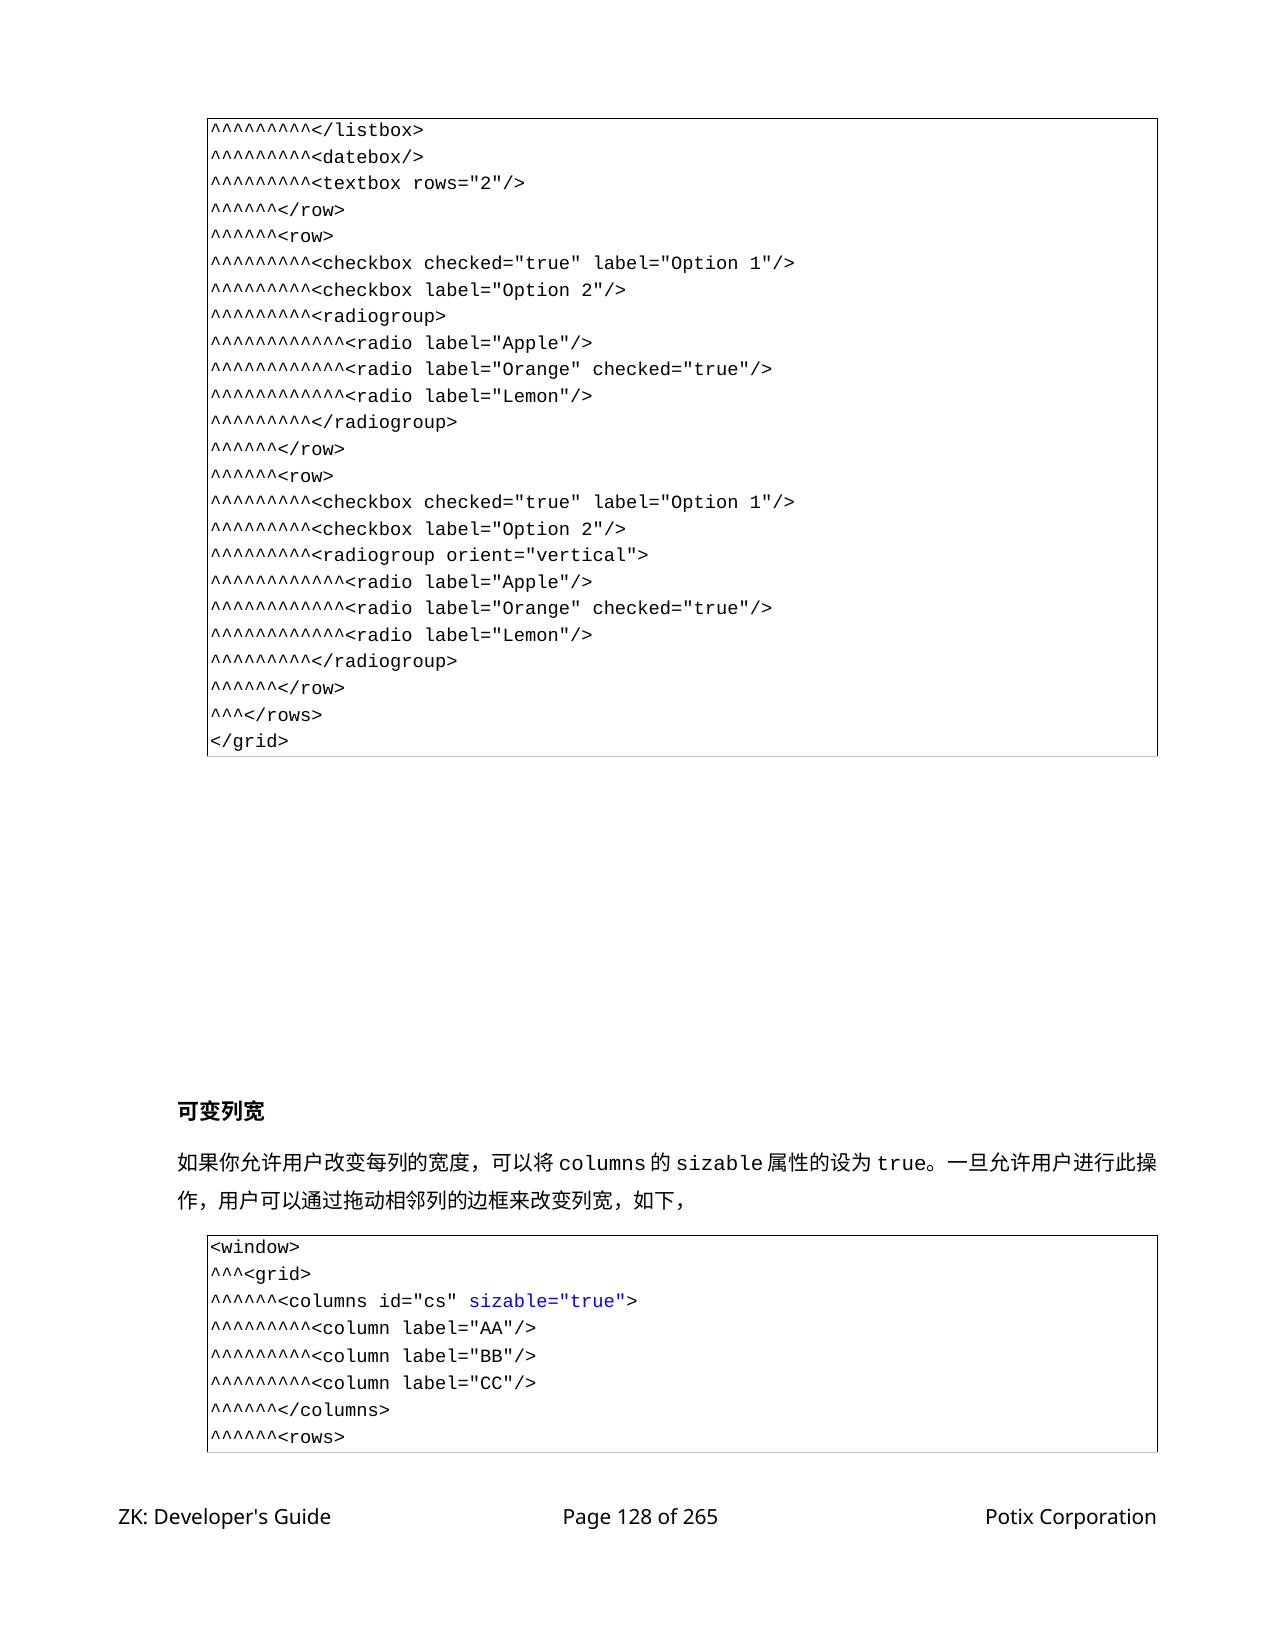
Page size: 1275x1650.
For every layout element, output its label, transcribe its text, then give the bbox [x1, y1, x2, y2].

text ^^^^^^^^^</listbox> ^^^^^^^^^<datebox/> ^^^^^^^^^<textbox rows="2"/> ^^^^^^</row> ^^^^^^<row> ^^^^^^^^^<checkbox checked="true" label="Option 1"/> ^^^^^^^^^<checkbox label="Option 2"/> ^^^^^^^^^<radiogroup> ^^^^^^^^^^^^<radio label="Apple"/> ^^^^^^^^^^^^<radio label="Orange" checked="true"/> ^^^^^^^^^^^^<radio label="Lemon"/> ^^^^^^^^^</radiogroup> ^^^^^^</row> ^^^^^^<row> ^^^^^^^^^<checkbox checked="true" label="Option 1"/> ^^^^^^^^^<checkbox label="Option 2"/> ^^^^^^^^^<radiogroup orient="vertical"> ^^^^^^^^^^^^<radio label="Apple"/> ^^^^^^^^^^^^<radio label="Orange" checked="true"/> ^^^^^^^^^^^^<radio label="Lemon"/> ^^^^^^^^^</radiogroup> ^^^^^^</row> ^^^</rows> </grid> [208, 119, 1157, 756]
text ^^^^^^</columns> [208, 1398, 1157, 1422]
text ^^^^^^^^^<column label="AA"/> [208, 1316, 1157, 1341]
text ^^^^^^^^^<column label="BB"/> [208, 1343, 1157, 1368]
text 如果你允许用户改变每列的宽度，可以将columns的sizable属性的设为true。一旦允许用户进行此操作，用户可以通过拖动相邻列的边框来改变列宽，如下， [177, 1146, 1157, 1214]
text ^^^^^^<columns id="cs" sizable="true"> [208, 1289, 1157, 1313]
subtitle 可变列宽 [177, 1094, 1157, 1126]
text ^^^^^^<rows> [208, 1425, 1157, 1452]
text ^^^^^^^^^<column label="CC"/> [208, 1371, 1157, 1395]
text ^^^<grid> [208, 1262, 1157, 1286]
text <window> [208, 1236, 1157, 1259]
